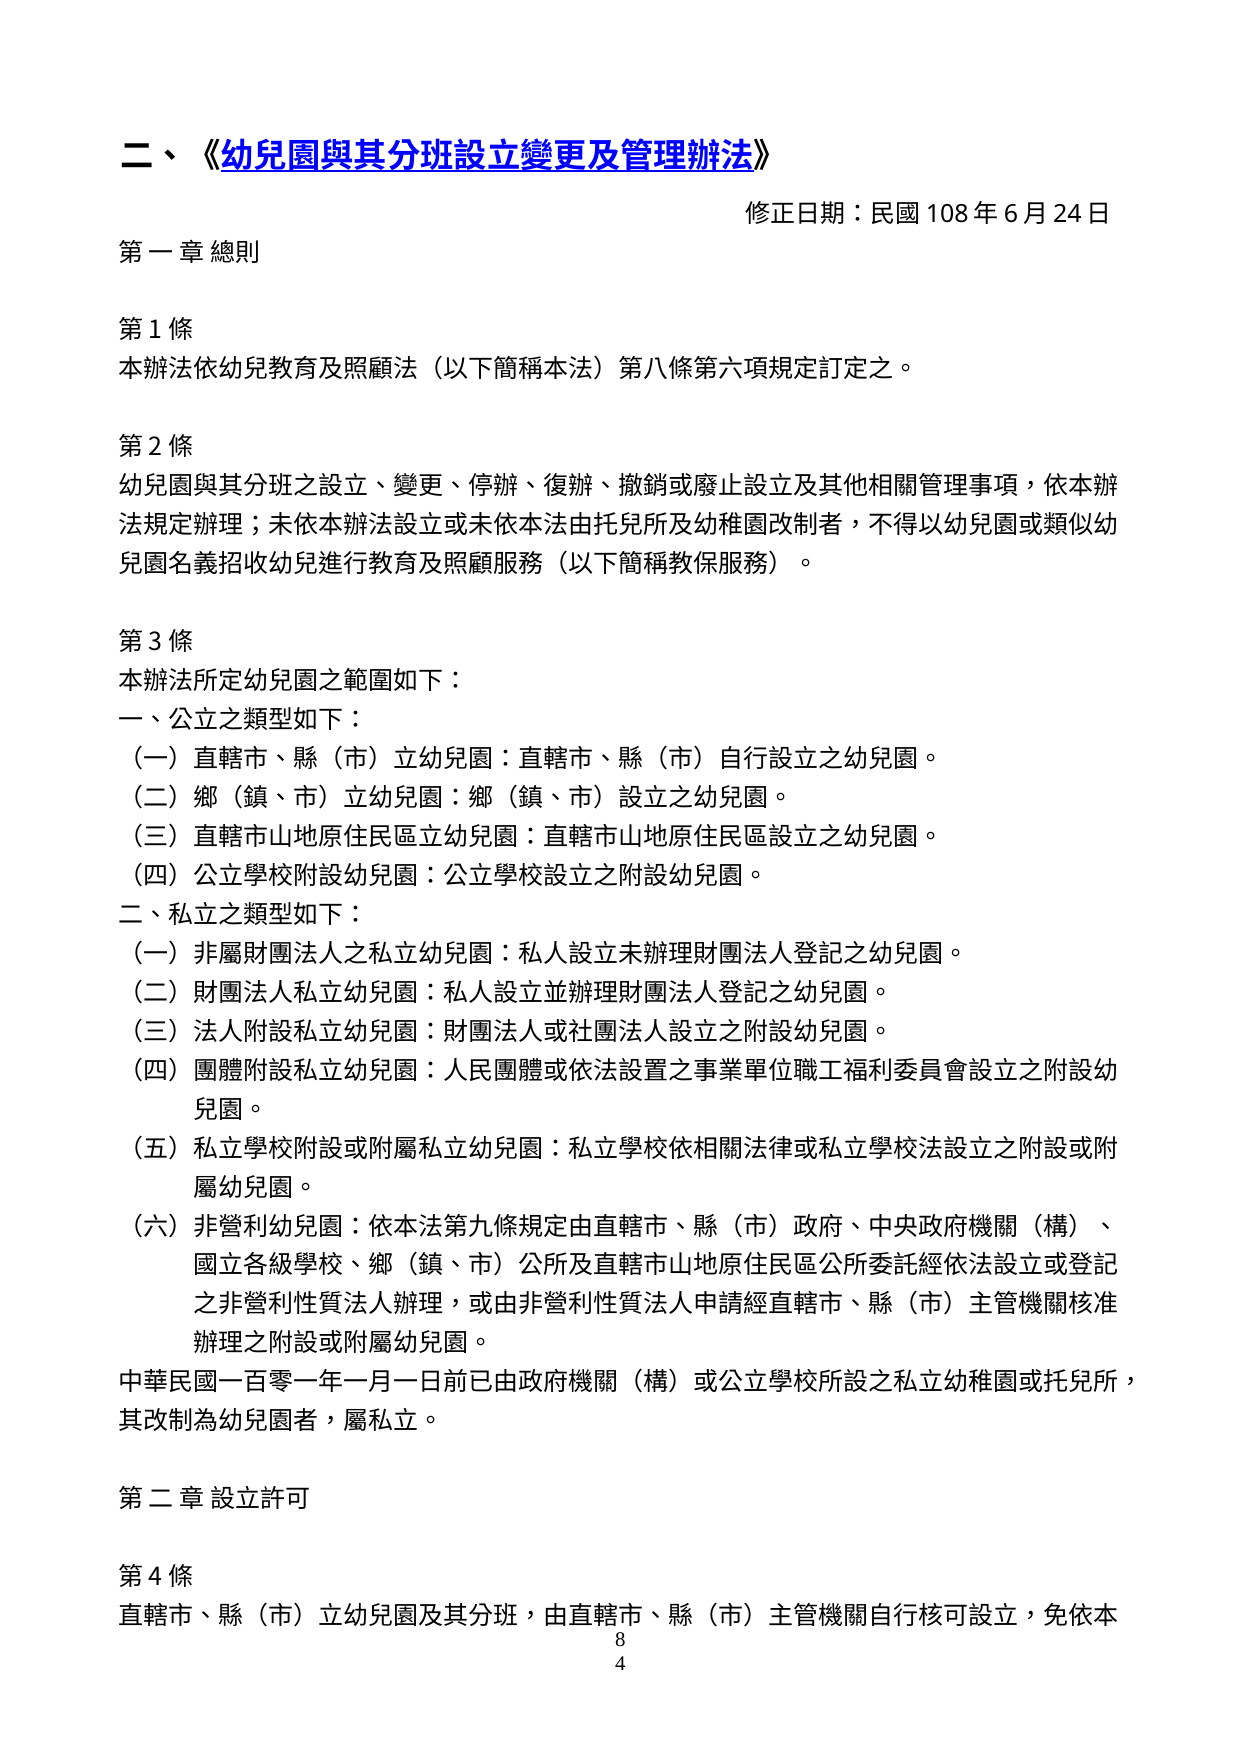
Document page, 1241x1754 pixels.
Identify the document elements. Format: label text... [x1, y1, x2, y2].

text 幼兒園與其分班之設立、變更、停辦、復辦、撤銷或廢止設立及其他相關管理事項，依本辦法規定辦理；未依本辦法設立或未依本法由托兒所及幼稚園改制者，不得以幼兒園或類似幼兒園名義招收幼兒進行教育及照顧服務（以下簡稱教保服務）。 [118, 457, 1122, 574]
text 本辦法依幼兒教育及照顧法（以下簡稱本法）第八條第六項規定訂定之。 [118, 341, 1122, 379]
text 第 1 條 [118, 302, 1122, 341]
text （四）公立學校附設幼兒園：公立學校設立之附設幼兒園。 [118, 847, 1122, 886]
text （二）財團法人私立幼兒園：私人設立並辦理財團法人登記之幼兒園。 [118, 964, 1122, 1003]
text 中華民國一百零一年一月一日前已由政府機關（構）或公立學校所設之私立幼稚園或托兒所，其改制為幼兒園者，屬私立。 [118, 1353, 1122, 1431]
text （六）非營利幼兒園：依本法第九條規定由直轄市、縣（市）政府、中央政府機關（構）、國立各級學校、鄉（鎮、市）公所及直轄市山地原住民區公所委託經依法設立或登記之非營利性質法人辦理，或由非營利性質法人申請經直轄市、縣（市）主管機關核准辦理之附設或附屬幼兒園。 [118, 1198, 1122, 1353]
text （一）非屬財團法人之私立幼兒園：私人設立未辦理財團法人登記之幼兒園。 [118, 925, 1122, 964]
text （一）直轄市、縣（市）立幼兒園：直轄市、縣（市）自行設立之幼兒園。 [118, 730, 1122, 769]
text 第 2 條 [118, 418, 1122, 457]
text 直轄市、縣（市）立幼兒園及其分班，由直轄市、縣（市）主管機關自行核可設立，免依本 [118, 1587, 1122, 1626]
text 二、《幼兒園與其分班設立變更及管理辦法》 [120, 107, 1111, 185]
text （四）團體附設私立幼兒園：人民團體或依法設置之事業單位職工福利委員會設立之附設幼兒園。 [118, 1042, 1122, 1120]
text 修正日期：民國108年6月24日 [120, 185, 1111, 224]
text （三）法人附設私立幼兒園：財團法人或社團法人設立之附設幼兒園。 [118, 1003, 1122, 1042]
text （二）鄉（鎮、市）立幼兒園：鄉（鎮、市）設立之幼兒園。 [118, 769, 1122, 808]
text 第 3 條 [118, 613, 1122, 652]
text （五）私立學校附設或附屬私立幼兒園：私立學校依相關法律或私立學校法設立之附設或附屬幼兒園。 [118, 1120, 1122, 1198]
text 二、私立之類型如下： [118, 886, 1122, 925]
text 第 一 章 總則 [118, 224, 1122, 263]
text 一、公立之類型如下： [118, 691, 1122, 730]
text 第 4 條 [118, 1548, 1122, 1587]
text 本辦法所定幼兒園之範圍如下： [118, 652, 1122, 691]
text 第 二 章 設立許可 [118, 1470, 1122, 1509]
text （三）直轄市山地原住民區立幼兒園：直轄市山地原住民區設立之幼兒園。 [118, 808, 1122, 847]
